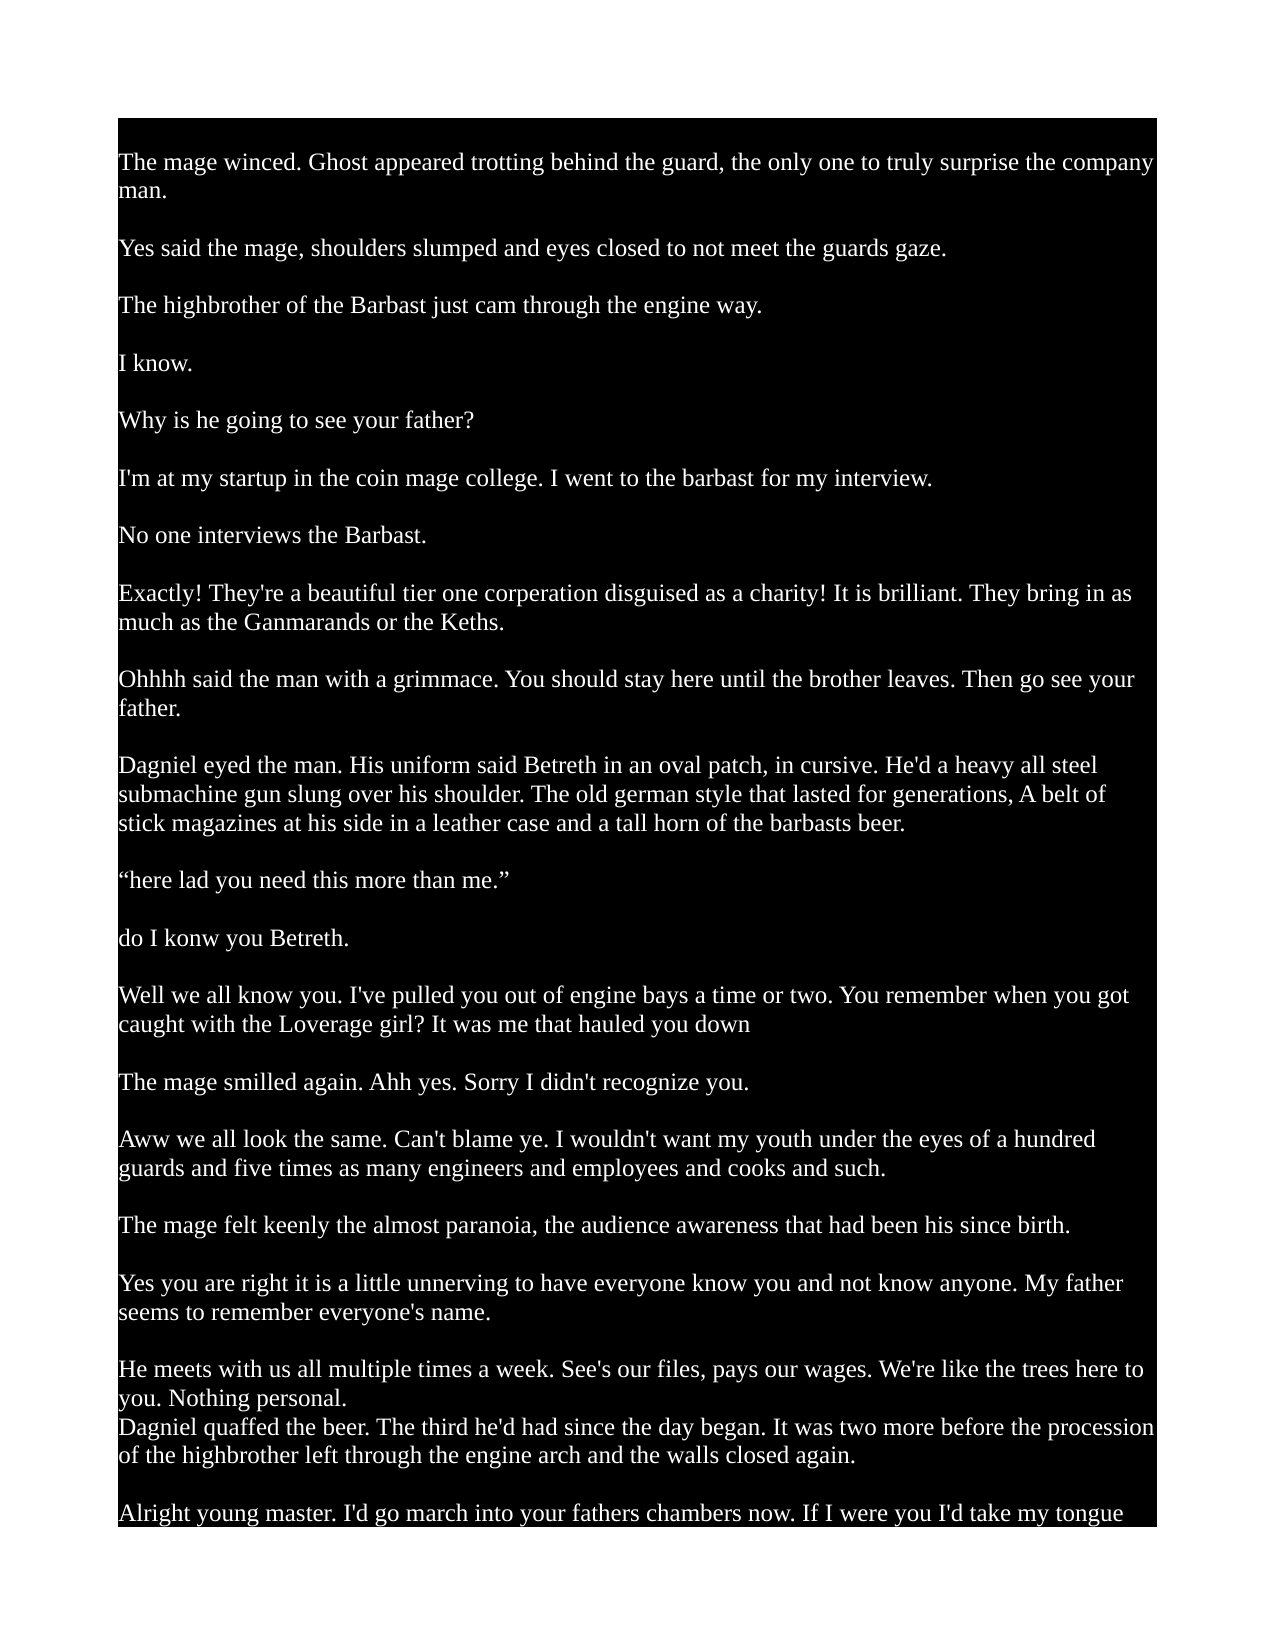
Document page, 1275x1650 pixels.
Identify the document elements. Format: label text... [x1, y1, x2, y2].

text The mage winced. Ghost appeared trotting behind the guard, the only one to truly surprise the company man. Yes said the mage, shoulders slumped and eyes closed to not meet the guards gaze. The highbrother of the Barbast just cam through the engine way. I know. Why is he going to see your father? I'm at my startup in the coin mage college. I went to the barbast for my interview. No one interviews the Barbast. Exactly! They're a beautiful tier one corperation disguised as a charity! It is brilliant. They bring in as much as the Ganmarands or the Keths. [118, 147, 1157, 636]
text The mage smilled again. Ahh yes. Sorry I didn't recognize you. Aww we all look the same. Can't blame ye. I wouldn't want my youth under the eyes of a hundred guards and five times as many engineers and employees and cooks and such. The mage felt keenly the almost paranoia, the audience awareness that had been his since birth. Yes you are right it is a little unnerving to have everyone know you and not know anyone. My father seems to remember everyone's name. He meets with us all multiple times a week. See's our files, pays our wages. We're like the trees here to you. Nothing personal. Dagniel quaffed the beer. The third he'd had since the day began. It was two more before the procession of the highbrother left through the engine arch and the walls closed again. Alright young master. I'd go march into your fathers chambers now. If I were you I'd take my tongue [118, 1067, 1157, 1527]
text Ohhhh said the man with a grimmace. You should stay here until the brother leaves. Then go see your father. [118, 664, 1157, 722]
text Dagniel eyed the man. His uniform said Betreth in an oval patch, in cursive. He'd a heavy all steel submachine gun slung over his shoulder. The old german style that lasted for generations, A belt of stick magazines at his side in a leather case and a tall horn of the barbasts beer. “here lad you need this more than me.” do I konw you Betreth. Well we all know you. I've pulled you out of engine bays a time or two. You remember when you got caught with the Loverage girl? It was me that hauled you down [118, 751, 1157, 1038]
